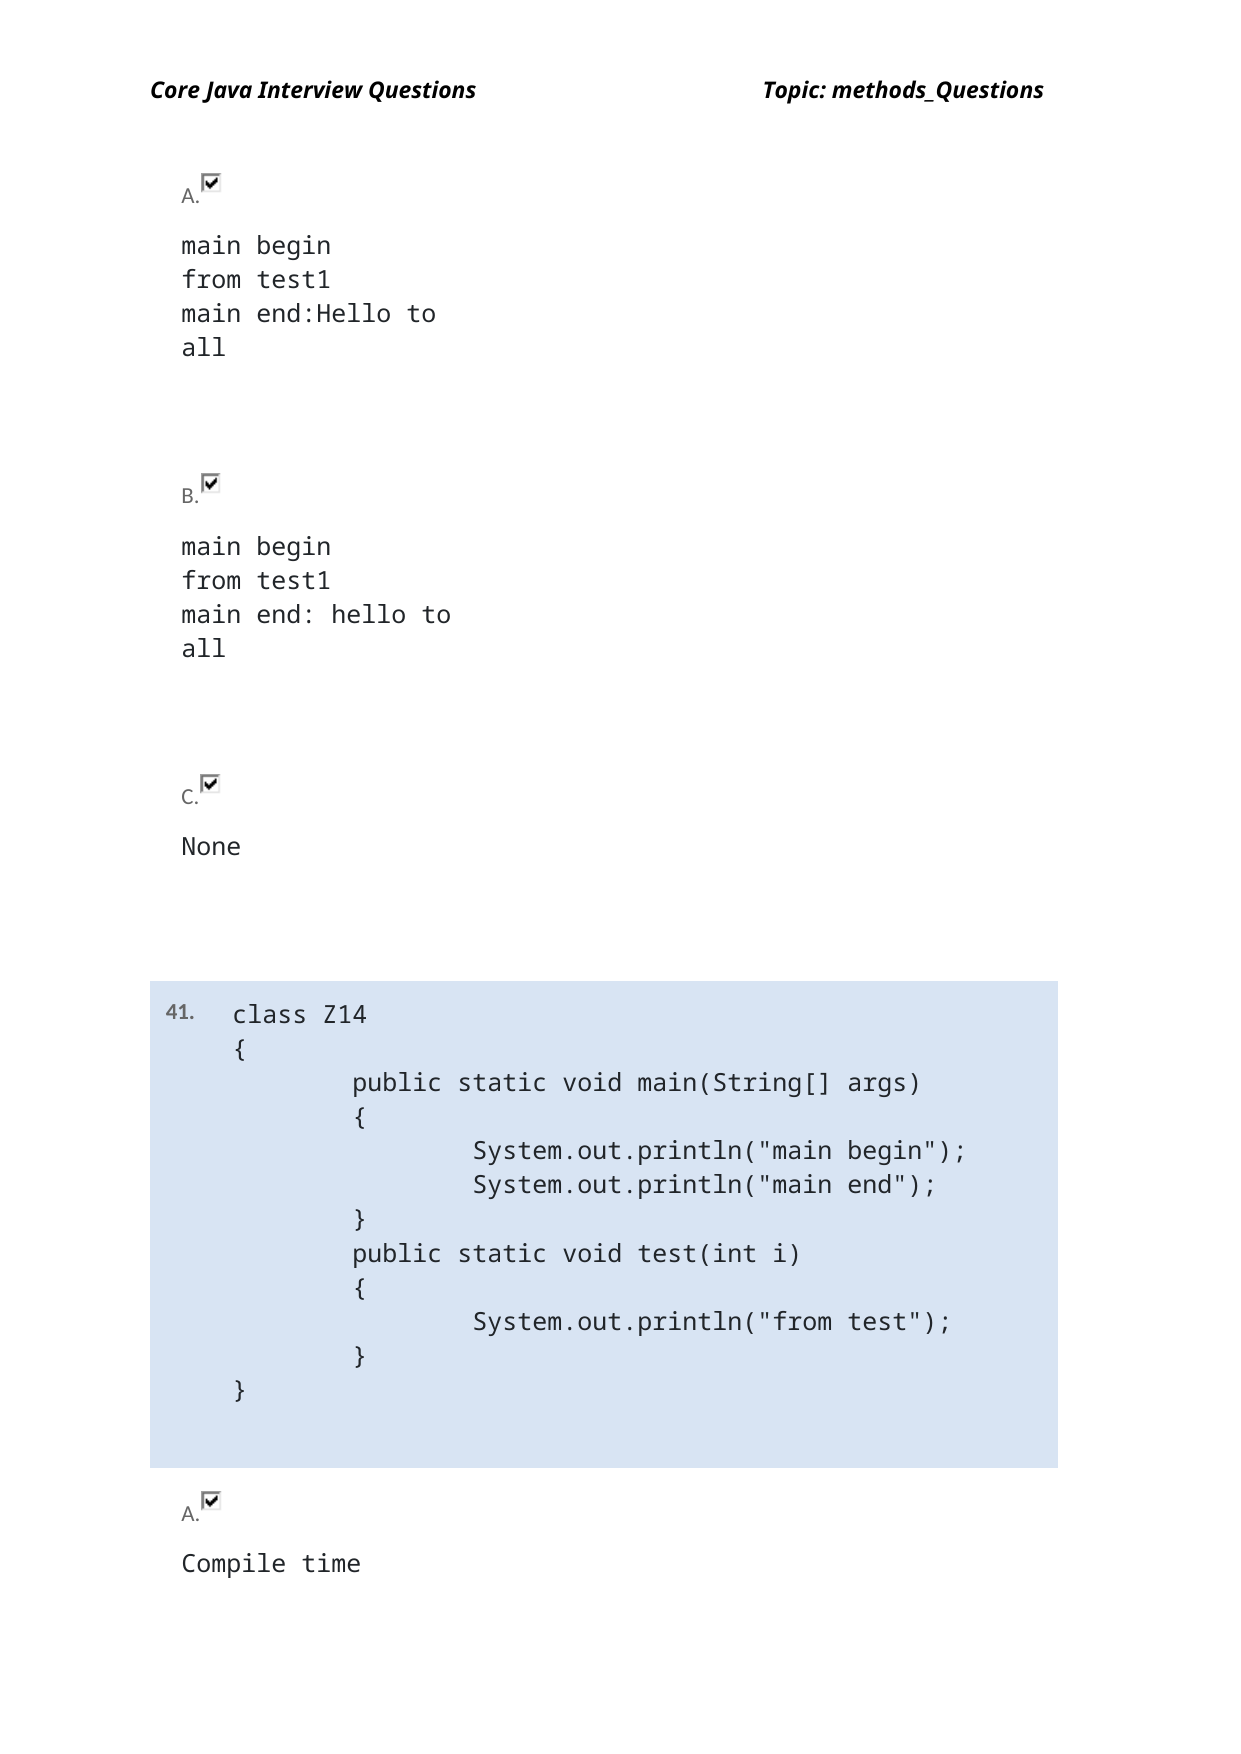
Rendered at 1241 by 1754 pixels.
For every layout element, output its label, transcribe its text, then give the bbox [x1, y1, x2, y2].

table_header class Z14 { public static void main(String[] args) { System.out.println("main begin"); System.out.println("main end"); } public static void test(int i) { System.out.println("from test"); } } [216, 981, 1058, 1468]
table_header A. Compile time [181, 1484, 442, 1580]
table_header 41. [150, 981, 216, 1468]
table_header B. main begin from test1 main end: hello to all [181, 466, 497, 767]
table_cell [150, 150, 1090, 981]
table_header [1058, 981, 1090, 1468]
table_header C. None [181, 767, 250, 965]
table_cell [150, 1468, 1090, 1595]
table_header A. main begin from test1 main end:Hello to all [181, 166, 484, 466]
